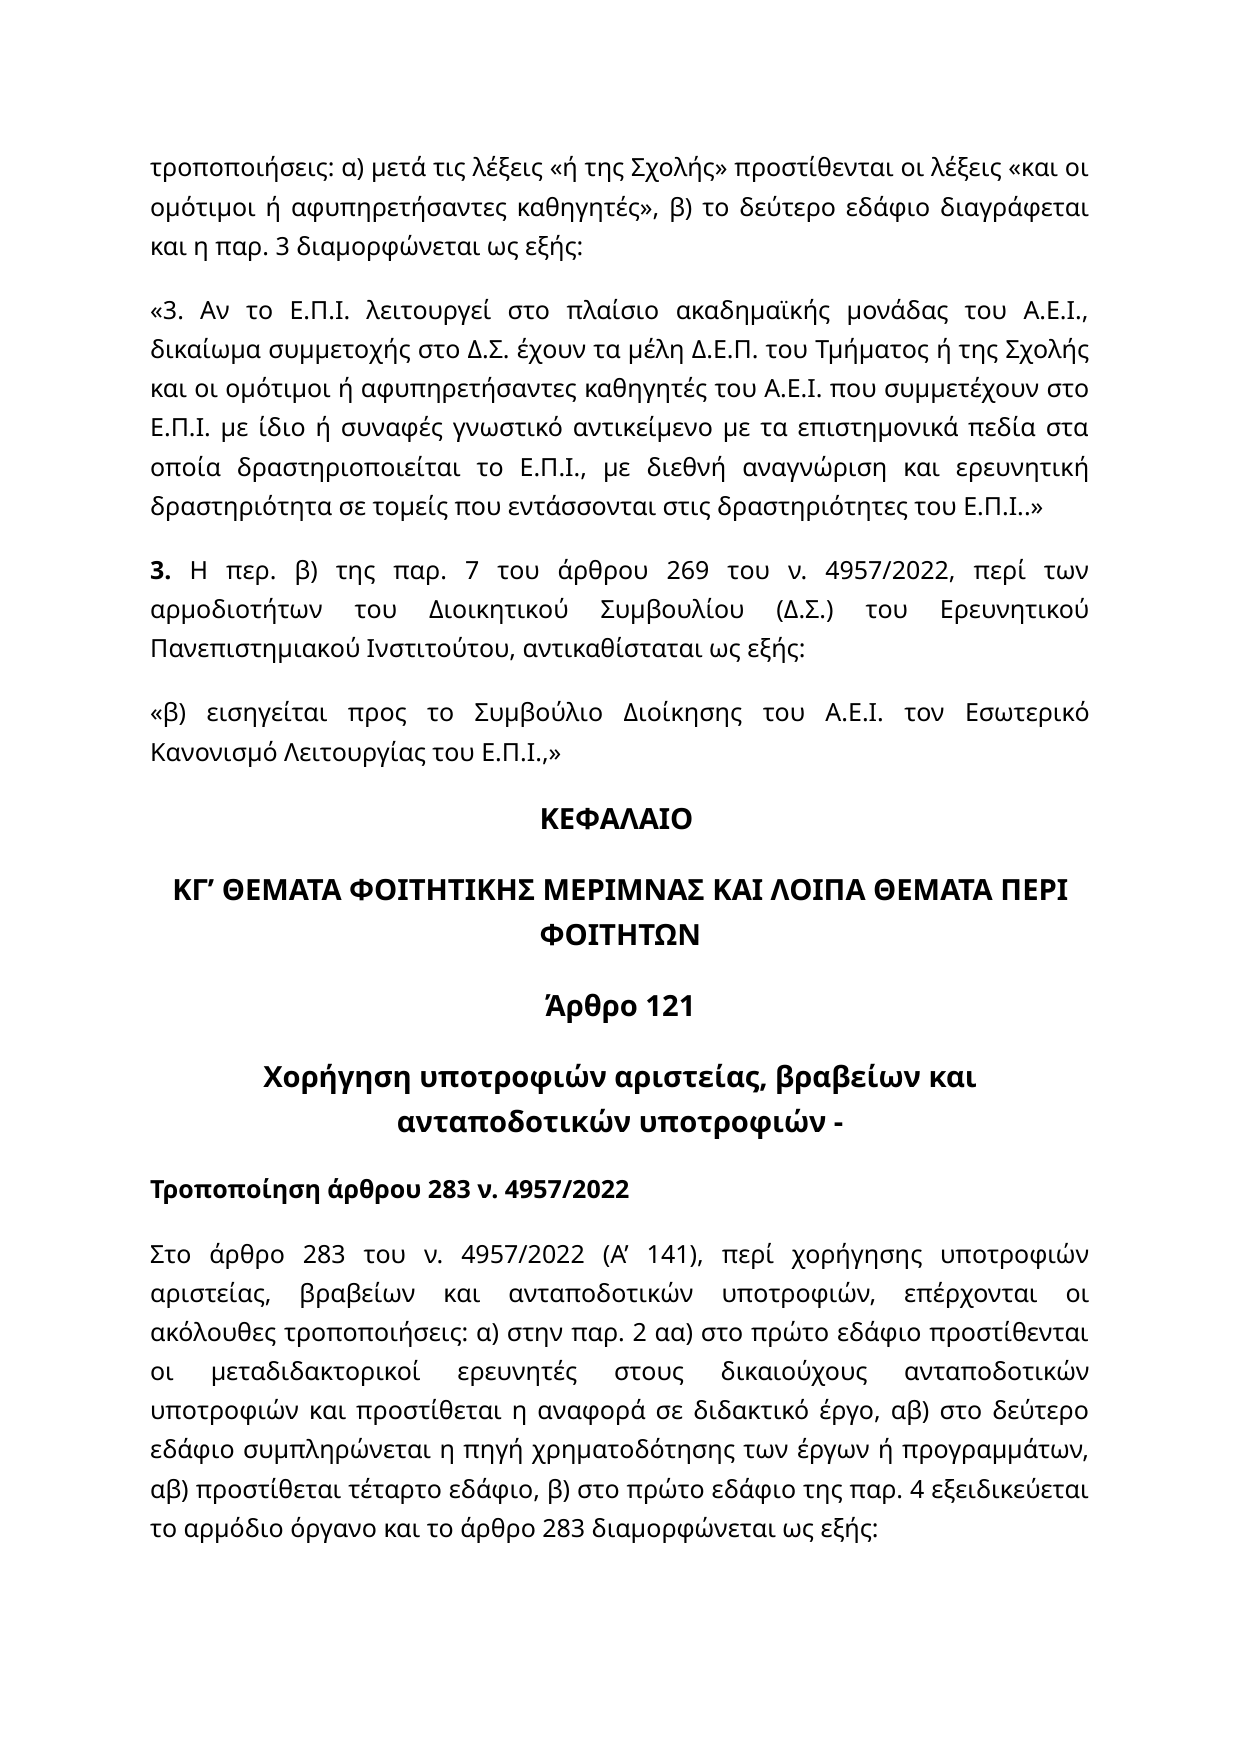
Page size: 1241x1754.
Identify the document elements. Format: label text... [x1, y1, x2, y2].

text τροποποιήσεις: α) μετά τις λέξεις «ή της Σχολής» προστίθενται οι λέξεις «και οι ομότιμοι ή αφυπηρετήσαντες καθηγητές», β) το δεύτερο εδάφιο διαγράφεται και η παρ. 3 διαμορφώνεται ως εξής: [150, 150, 1090, 262]
text «3. Αν το Ε.Π.Ι. λειτουργεί στο πλαίσιο ακαδημαϊκής μονάδας του Α.Ε.Ι., δικαίωμα συμμετοχής στο Δ.Σ. έχουν τα μέλη Δ.Ε.Π. του Τμήματος ή της Σχολής και οι ομότιμοι ή αφυπηρετήσαντες καθηγητές του Α.Ε.Ι. που συμμετέχουν στο Ε.Π.Ι. με ίδιο ή συναφές γνωστικό αντικείμενο με τα επιστημονικά πεδία στα οποία δραστηριοποιείται το Ε.Π.Ι., με διεθνή αναγνώριση και ερευνητική δραστηριότητα σε τομείς που εντάσσονται στις δραστηριότητες του Ε.Π.Ι..» [150, 292, 1090, 522]
text Στο άρθρο 283 του ν. 4957/2022 (Α’ 141), περί χορήγησης υποτροφιών αριστείας, βραβείων και ανταποδοτικών υποτροφιών, επέρχονται οι ακόλουθες τροποποιήσεις: α) στην παρ. 2 αα) στο πρώτο εδάφιο προστίθενται οι μεταδιδακτορικοί ερευνητές στους δικαιούχους ανταποδοτικών υποτροφιών και προστίθεται η αναφορά σε διδακτικό έργο, αβ) στο δεύτερο εδάφιο συμπληρώνεται η πηγή χρηματοδότησης των έργων ή προγραμμάτων, αβ) προστίθεται τέταρτο εδάφιο, β) στο πρώτο εδάφιο της παρ. 4 εξειδικεύεται το αρμόδιο όργανο και το άρθρο 283 διαμορφώνεται ως εξής: [150, 1236, 1090, 1544]
subtitle Χορήγηση υποτροφιών αριστείας, βραβείων και ανταποδοτικών υποτροφιών - [150, 1056, 1090, 1141]
subtitle Άρθρο 121 [150, 985, 1090, 1025]
text Τροποποίηση άρθρου 283 ν. 4957/2022 [150, 1172, 1090, 1206]
text 3. Η περ. β) της παρ. 7 του άρθρου 269 του ν. 4957/2022, περί των αρμοδιοτήτων του Διοικητικού Συμβουλίου (Δ.Σ.) του Ερευνητικού Πανεπιστημιακού Ινστιτούτου, αντικαθίσταται ως εξής: [150, 552, 1090, 665]
subtitle ΚΓ’ ΘΕΜΑΤΑ ΦΟΙΤΗΤΙΚΗΣ ΜΕΡΙΜΝΑΣ ΚΑΙ ΛΟΙΠΑ ΘΕΜΑΤΑ ΠΕΡΙ ΦΟΙΤΗΤΩΝ [150, 869, 1090, 954]
text «β) εισηγείται προς το Συμβούλιο Διοίκησης του Α.Ε.Ι. τον Εσωτερικό Κανονισμό Λειτουργίας του Ε.Π.Ι.,» [150, 695, 1090, 768]
subtitle ΚΕΦΑΛΑΙΟ [150, 798, 1090, 838]
